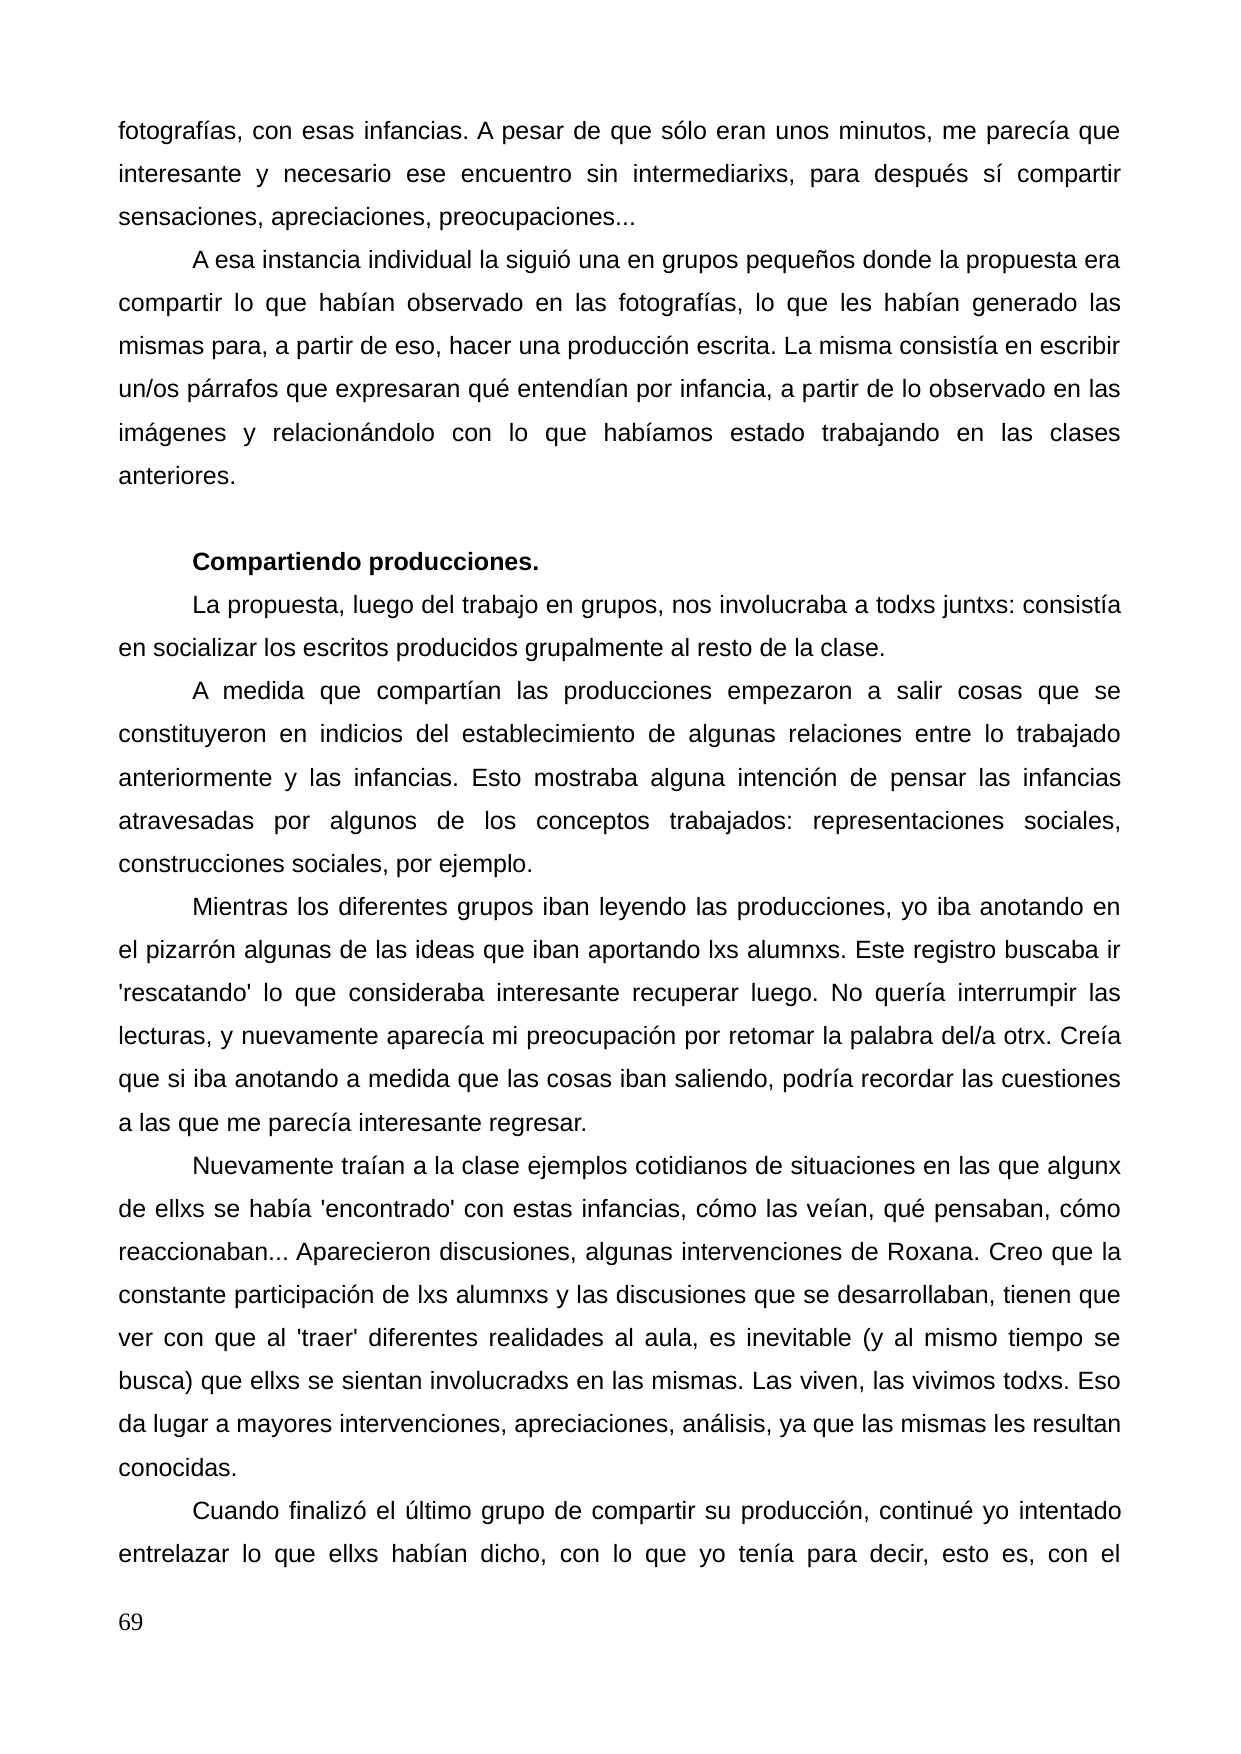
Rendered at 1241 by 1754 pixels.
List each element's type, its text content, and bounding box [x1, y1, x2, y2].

text A esa instancia individual la siguió una en grupos pequeños donde la propuesta era compartir lo que habían observado en las fotografías, lo que les habían generado las mismas para, a partir de eso, hacer una producción escrita. La misma consistía en escribir un/os párrafos que expresaran qué entendían por infancia, a partir de lo observado en las imágenes y relacionándolo con lo que habíamos estado trabajando en las clases anteriores. [118, 245, 1123, 489]
text A medida que compartían las producciones empezaron a salir cosas que se constituyeron en indicios del establecimiento de algunas relaciones entre lo trabajado anteriormente y las infancias. Esto mostraba alguna intención de pensar las infancias atravesadas por algunos de los conceptos trabajados: representaciones sociales, construcciones sociales, por ejemplo. [118, 676, 1123, 877]
text Compartiendo producciones. [118, 547, 1123, 576]
text Cuando finalizó el último grupo de compartir su producción, continué yo intentado entrelazar lo que ellxs habían dicho, con lo que yo tenía para decir, esto es, con el [118, 1496, 1123, 1567]
text fotografías, con esas infancias. A pesar de que sólo eran unos minutos, me parecía que interesante y necesario ese encuentro sin intermediarixs, para después sí compartir sensaciones, apreciaciones, preocupaciones... [118, 116, 1123, 231]
text La propuesta, luego del trabajo en grupos, nos involucraba a todxs juntxs: consistía en socializar los escritos producidos grupalmente al resto de la clase. [118, 590, 1123, 662]
text Nuevamente traían a la clase ejemplos cotidianos de situaciones en las que algunx de ellxs se había 'encontrado' con estas infancias, cómo las veían, qué pensaban, cómo reaccionaban... Aparecieron discusiones, algunas intervenciones de Roxana. Creo que la constante participación de lxs alumnxs y las discusiones que se desarrollaban, tienen que ver con que al 'traer' diferentes realidades al aula, es inevitable (y al mismo tiempo se busca) que ellxs se sientan involucradxs en las mismas. Las viven, las vivimos todxs. Eso da lugar a mayores intervenciones, apreciaciones, análisis, ya que las mismas les resultan conocidas. [118, 1151, 1123, 1481]
text Mientras los diferentes grupos iban leyendo las producciones, yo iba anotando en el pizarrón algunas de las ideas que iban aportando lxs alumnxs. Este registro buscaba ir 'rescatando' lo que consideraba interesante recuperar luego. No quería interrumpir las lecturas, y nuevamente aparecía mi preocupación por retomar la palabra del/a otrx. Creía que si iba anotando a medida que las cosas iban saliendo, podría recordar las cuestiones a las que me parecía interesante regresar. [118, 892, 1123, 1136]
